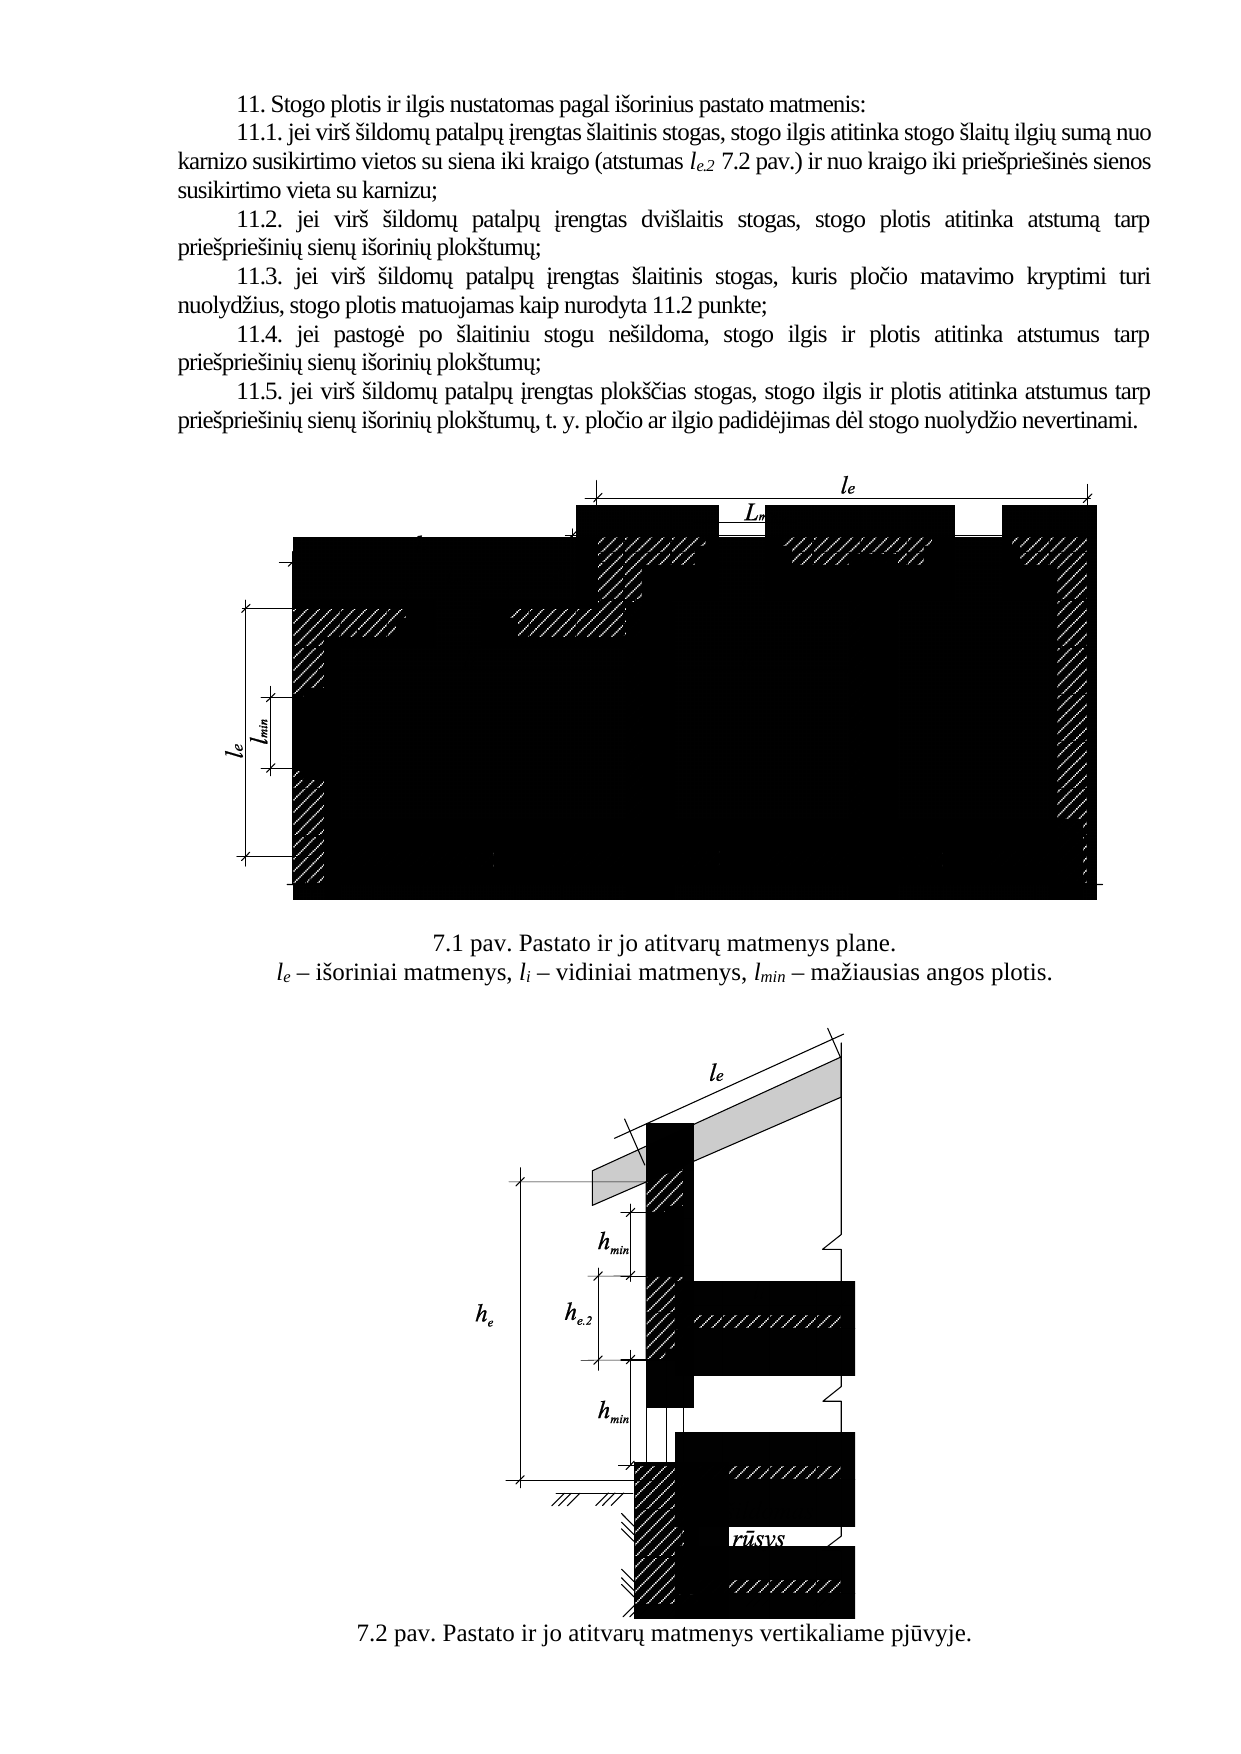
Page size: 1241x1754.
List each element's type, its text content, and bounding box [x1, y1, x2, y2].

text 11.2. jei virš šildomų patalpų įrengtas dvišlaitis stogas, stogo plotis atitinka atstumą tarp priešpriešinių sienų išorinių plokštumų; [177, 204, 1151, 261]
text le – išoriniai matmenys, li – vidiniai matmenys, lmin – mažiausias angos plotis. [177, 957, 1151, 986]
text 11.3. jei virš šildomų patalpų įrengtas šlaitinis stogas, kuris pločio matavimo kryptimi turi nuolydžius, stogo plotis matuojamas kaip nurodyta 11.2 punkte; [177, 261, 1151, 319]
text 11.4. jei pastogė po šlaitiniu stogu nešildoma, stogo ilgis ir plotis atitinka atstumus tarp priešpriešinių sienų išorinių plokštumų; [177, 319, 1151, 376]
text 7.1 pav. Pastato ir jo atitvarų matmenys plane. [177, 928, 1151, 957]
text 7.2 pav. Pastato ir jo atitvarų matmenys vertikaliame pjūvyje. [177, 1618, 1151, 1647]
text 11.5. jei virš šildomų patalpų įrengtas plokščias stogas, stogo ilgis ir plotis atitinka atstumus tarp priešpriešinių sienų išorinių plokštumų, t. y. pločio ar ilgio padidėjimas dėl stogo nuolydžio nevertinami. [177, 376, 1151, 434]
text 11. Stogo plotis ir ilgis nustatomas pagal išorinius pastato matmenis: [177, 89, 1151, 117]
text 11.1. jei virš šildomų patalpų įrengtas šlaitinis stogas, stogo ilgis atitinka stogo šlaitų ilgių sumą nuo karnizo susikirtimo vietos su siena iki kraigo (atstumas le.2 7.2 pav.) ir nuo kraigo iki priešpriešinės sienos susikirtimo vieta su karnizu; [177, 117, 1151, 204]
